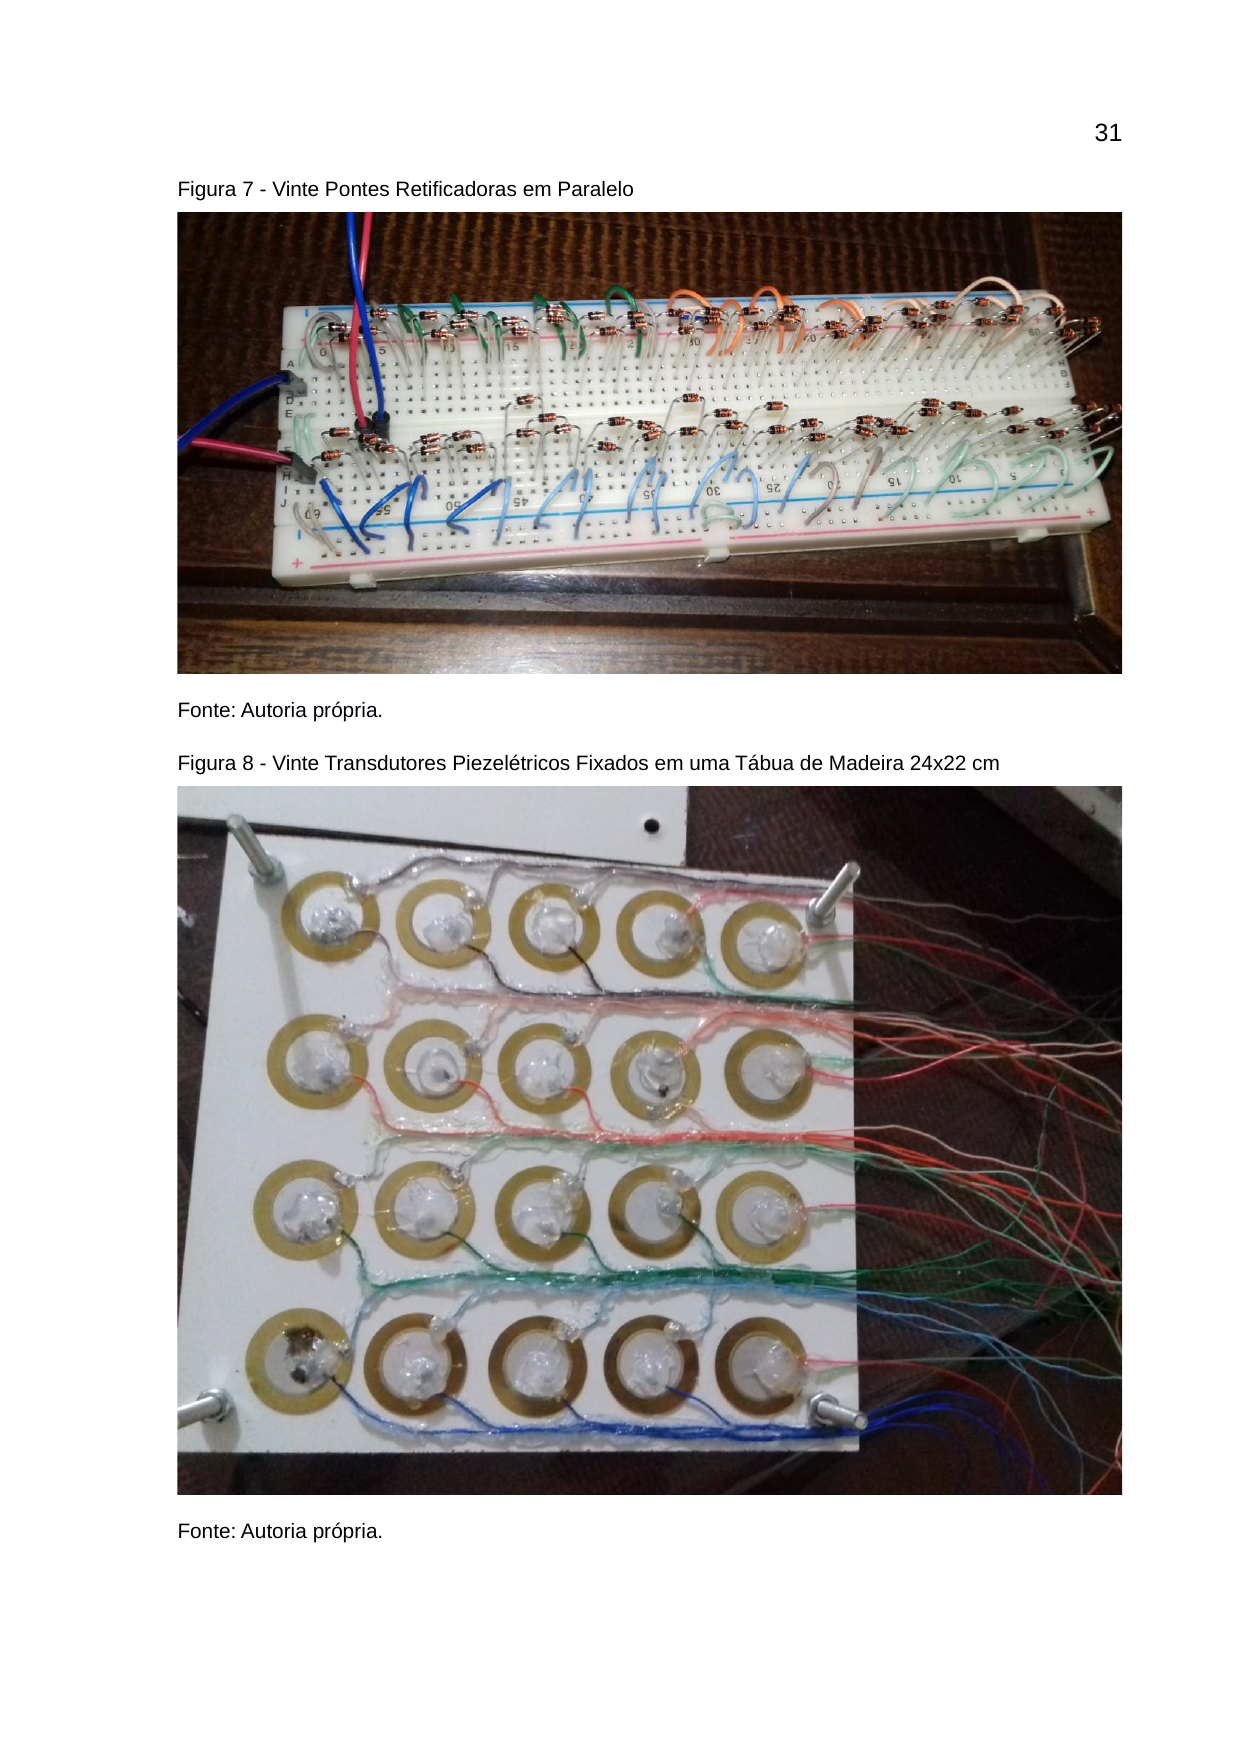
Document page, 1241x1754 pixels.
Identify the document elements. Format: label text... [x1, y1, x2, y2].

text Figura 7 - Vinte Pontes Retificadoras em Paralelo [177, 176, 1122, 200]
text Fonte: Autoria própria. [177, 698, 1122, 722]
text Fonte: Autoria própria. [177, 1519, 1122, 1543]
text Figura 8 - Vinte Transdutores Piezelétricos Fixados em uma Tábua de Madeira 24x22 cm [177, 750, 1122, 774]
picture [177, 212, 1123, 674]
picture [177, 786, 1123, 1495]
